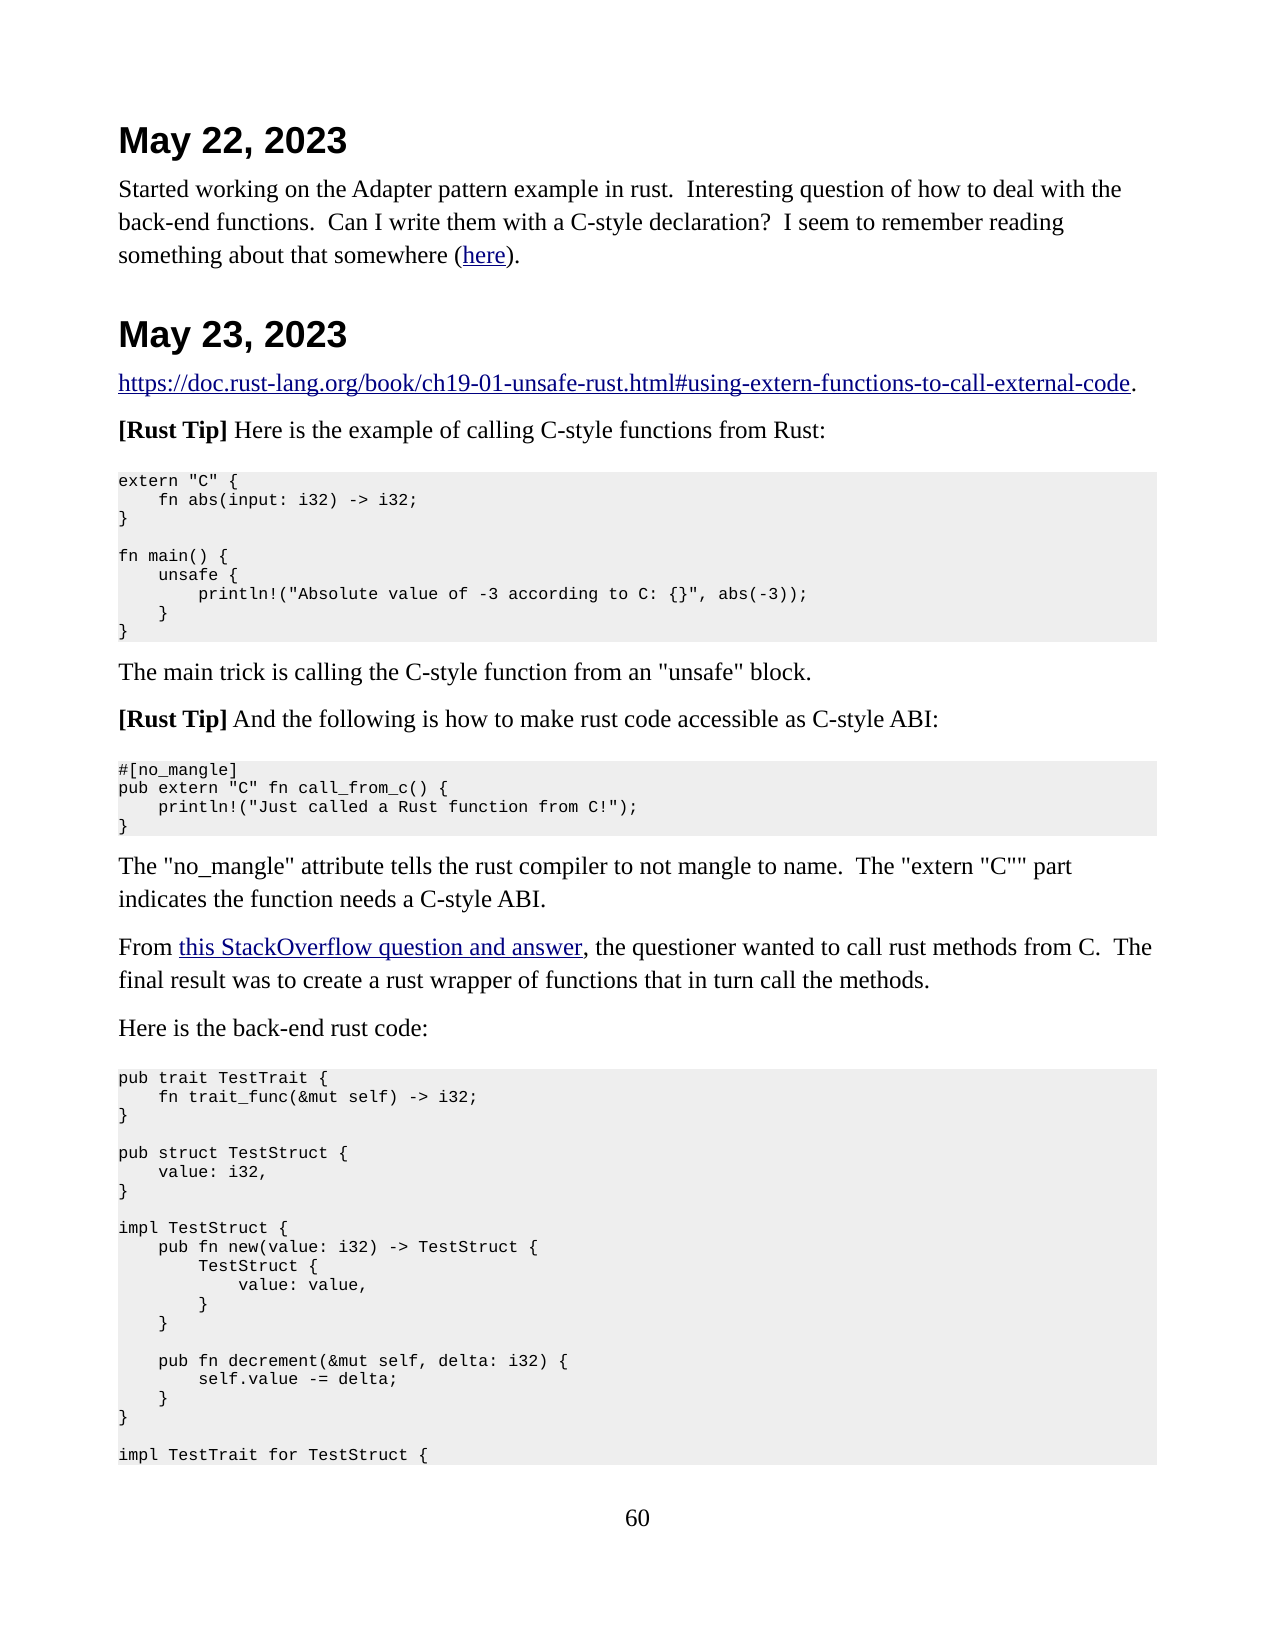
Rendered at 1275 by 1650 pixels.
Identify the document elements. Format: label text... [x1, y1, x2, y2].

text https://doc.rust-lang.org/book/ch19-01-unsafe-rust.html#using-extern-functions-to-call-external-code. [118, 368, 1157, 397]
text [Rust Tip] Here is the example of calling C-style functions from Rust: [118, 416, 1157, 444]
text value: value, [118, 1277, 1157, 1296]
text impl TestTrait for TestStruct { [118, 1446, 1157, 1465]
text pub fn new(value: i32) -> TestStruct { [118, 1239, 1157, 1258]
text } [118, 1390, 1157, 1409]
text fn abs(input: i32) -> i32; [118, 491, 1157, 510]
text The main trick is calling the C-style function from an "unsafe" block. [118, 657, 1157, 686]
text From this StackOverflow question and answer, the questioner wanted to call rust methods from C. The final result was to create a rust wrapper of functions that in turn call the methods. [118, 932, 1157, 994]
text } [118, 1182, 1157, 1201]
text fn main() { [118, 548, 1157, 566]
text extern "C" { [118, 472, 1157, 491]
text pub trait TestTrait { [118, 1069, 1157, 1088]
text impl TestStruct { [118, 1220, 1157, 1239]
text println!("Absolute value of -3 according to C: {}", abs(-3)); [118, 585, 1157, 604]
text } [118, 1314, 1157, 1333]
text unsafe { [118, 566, 1157, 585]
text } [118, 818, 1157, 836]
text } [118, 1296, 1157, 1314]
text #[no_mangle] [118, 761, 1157, 780]
text } [118, 604, 1157, 623]
text } [118, 623, 1157, 642]
text } [118, 510, 1157, 529]
text Started working on the Adapter pattern example in rust. Interesting question of how to deal with the back-end functions. Can I write them with a C-style declaration? I seem to remember reading something about that somewhere (here). [118, 174, 1157, 268]
text fn trait_func(&mut self) -> i32; [118, 1088, 1157, 1107]
text println!("Just called a Rust function from C!"); [118, 799, 1157, 818]
text TestStruct { [118, 1258, 1157, 1277]
text } [118, 1409, 1157, 1427]
text pub fn decrement(&mut self, delta: i32) { [118, 1352, 1157, 1371]
text The "no_mangle" attribute tells the rust compiler to not mangle to name. The "extern "C"" part indicates the function needs a C-style ABI. [118, 851, 1157, 913]
subtitle May 22, 2023 [118, 118, 1157, 161]
text pub extern "C" fn call_from_c() { [118, 780, 1157, 799]
text [Rust Tip] And the following is how to make rust code accessible as C-style ABI: [118, 704, 1157, 733]
text pub struct TestStruct { [118, 1145, 1157, 1163]
text } [118, 1107, 1157, 1126]
text value: i32, [118, 1163, 1157, 1182]
subtitle May 23, 2023 [118, 312, 1157, 356]
text Here is the back-end rust code: [118, 1013, 1157, 1041]
text self.value -= delta; [118, 1371, 1157, 1390]
